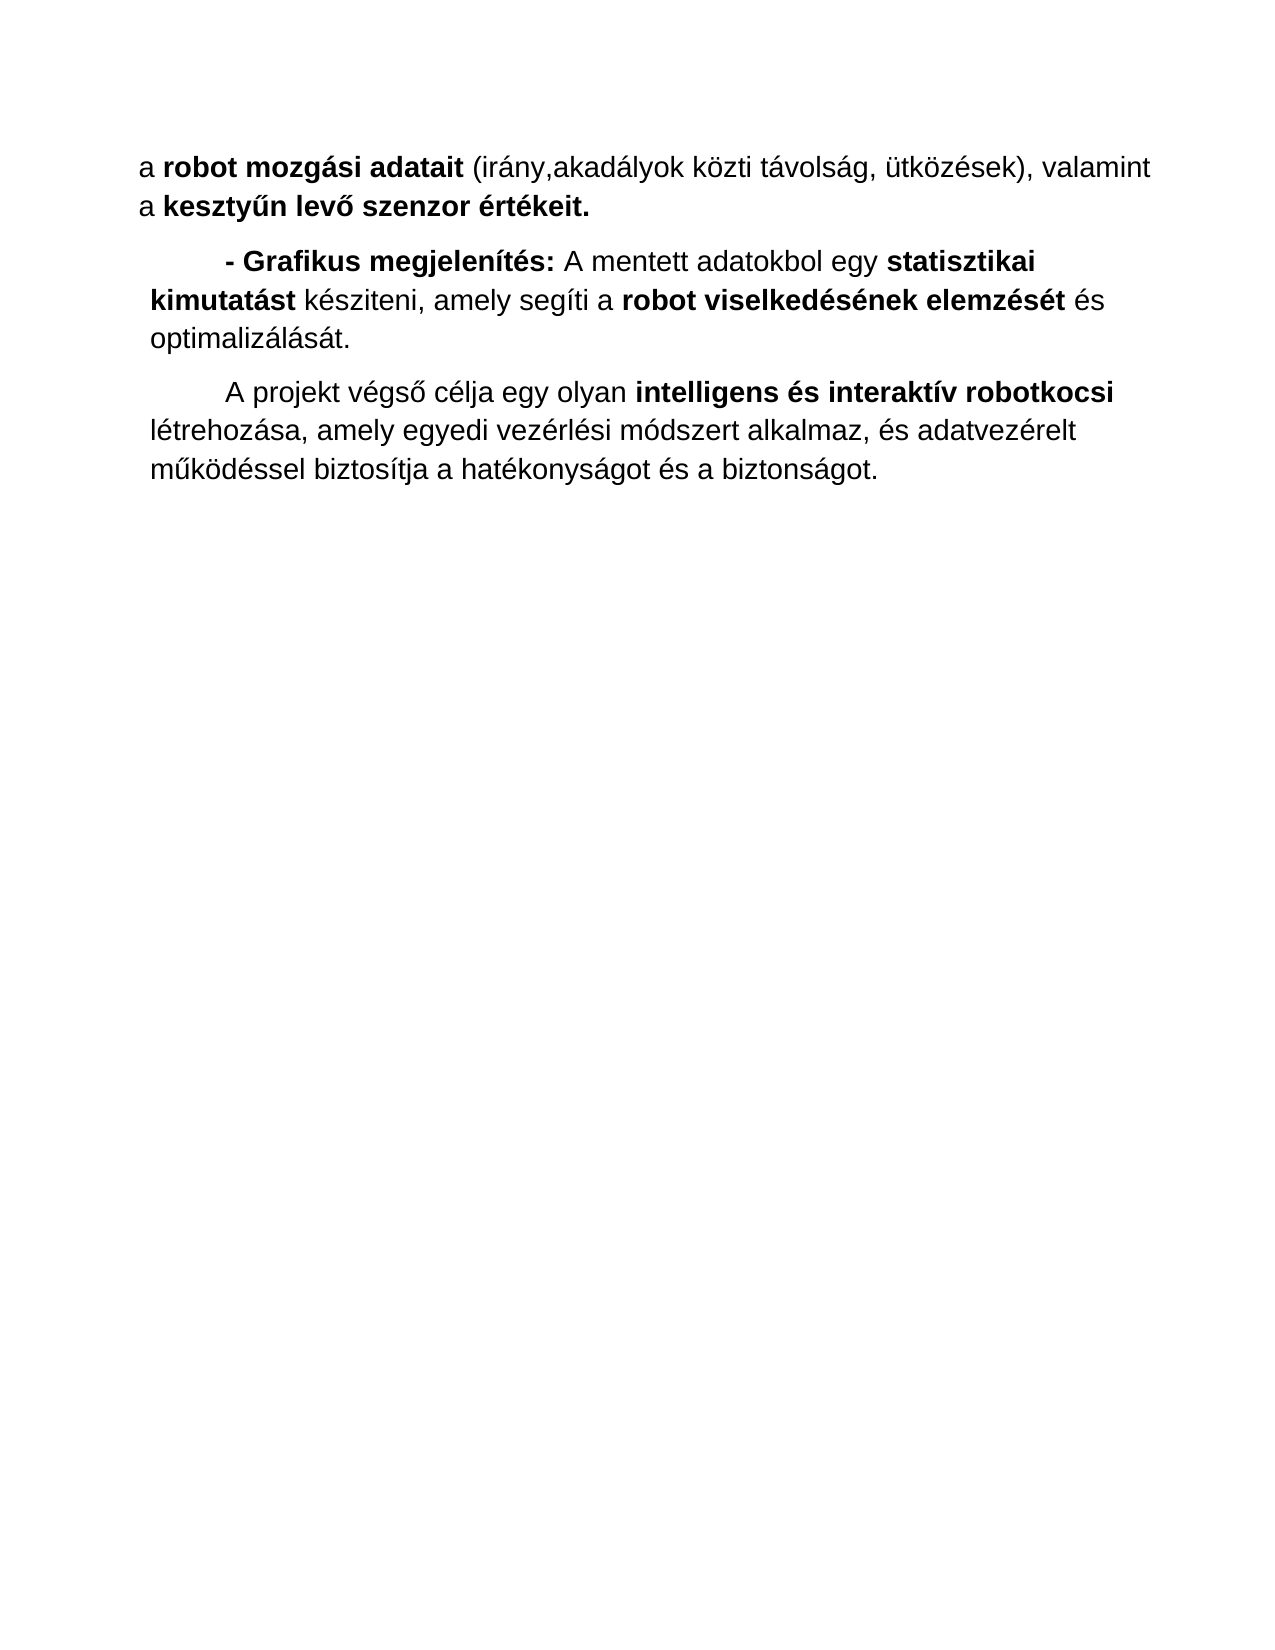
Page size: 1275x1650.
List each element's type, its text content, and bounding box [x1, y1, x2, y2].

text a robot mozgási adatait (irány,akadályok közti távolság, ütközések), valamint a kesztyűn levő szenzor értékeit. [138, 150, 1166, 222]
text A projekt végső célja egy olyan intelligens és interaktív robotkocsi létrehozása, amely egyedi vezérlési módszert alkalmaz, és adatvezérelt működéssel biztosítja a hatékonyságot és a biztonságot. [150, 374, 1125, 485]
text - Grafikus megjelenítés: A mentett adatokbol egy statisztikai kimutatást késziteni, amely segíti a robot viselkedésének elemzését és optimalizálását. [150, 244, 1125, 355]
